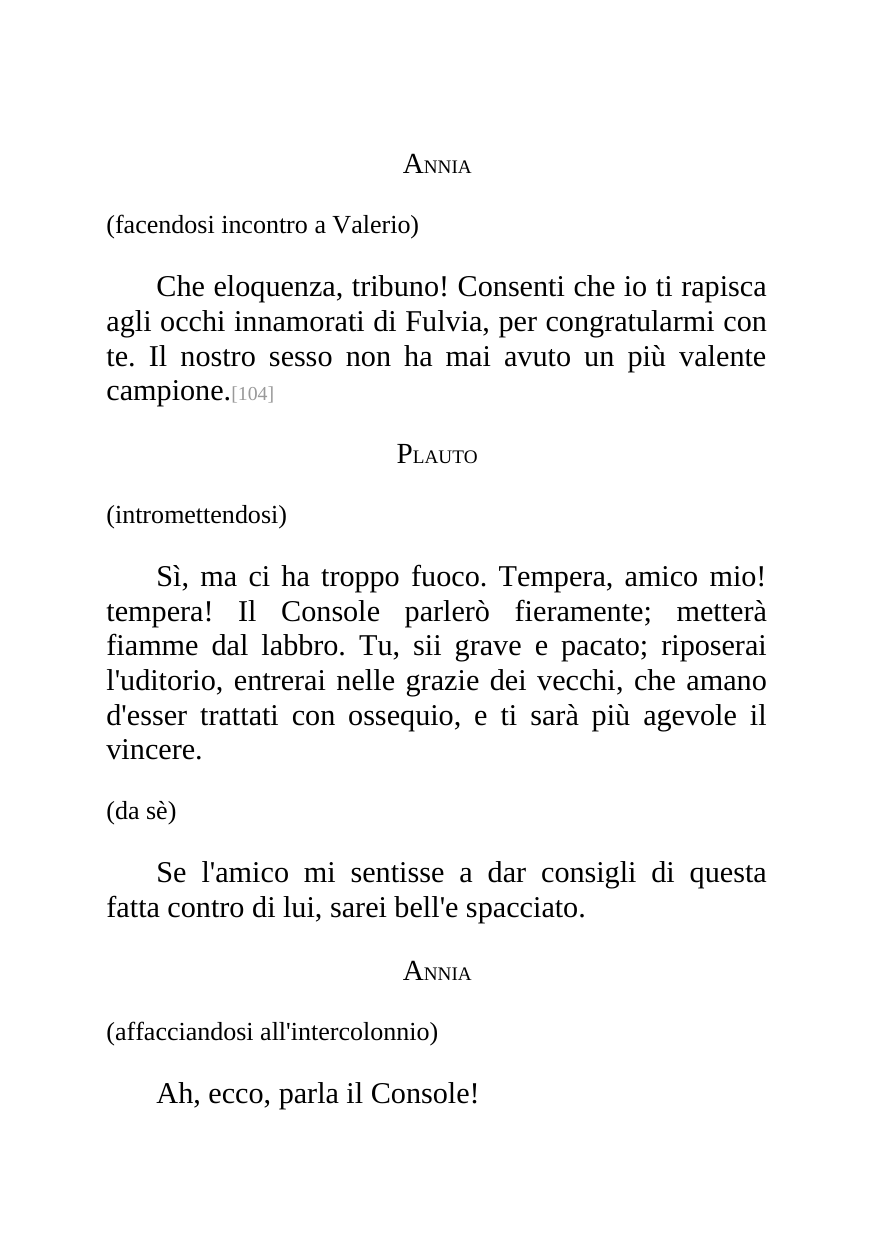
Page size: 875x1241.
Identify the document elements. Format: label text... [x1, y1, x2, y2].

text Annia [156, 146, 718, 180]
text Annia [156, 953, 718, 987]
text (affacciandosi all'intercolonnio) [106, 1016, 768, 1046]
text (facendosi incontro a Valerio) [106, 209, 768, 239]
text Se l'amico mi sentisse a dar consigli di questa fatta contro di lui, sarei bell'e spacciato. [106, 854, 768, 924]
text (intromettendosi) [106, 499, 768, 529]
text Ah, ecco, parla il Console! [106, 1075, 768, 1110]
text Sì, ma ci ha troppo fuoco. Tempera, amico mio! tempera! Il Console parlerò fieramente; metterà fiamme dal labbro. Tu, sii grave e pacato; riposerai l'uditorio, entrerai nelle grazie dei vecchi, che amano d'esser trattati con ossequio, e ti sarà più agevole il vincere. [106, 558, 768, 766]
text Plauto [156, 436, 718, 470]
text (da sè) [106, 795, 768, 825]
text Che eloquenza, tribuno! Consenti che io ti rapisca agli occhi innamorati di Fulvia, per congratularmi con te. Il nostro sesso non ha mai avuto un più valente campione.[104] [106, 268, 768, 407]
